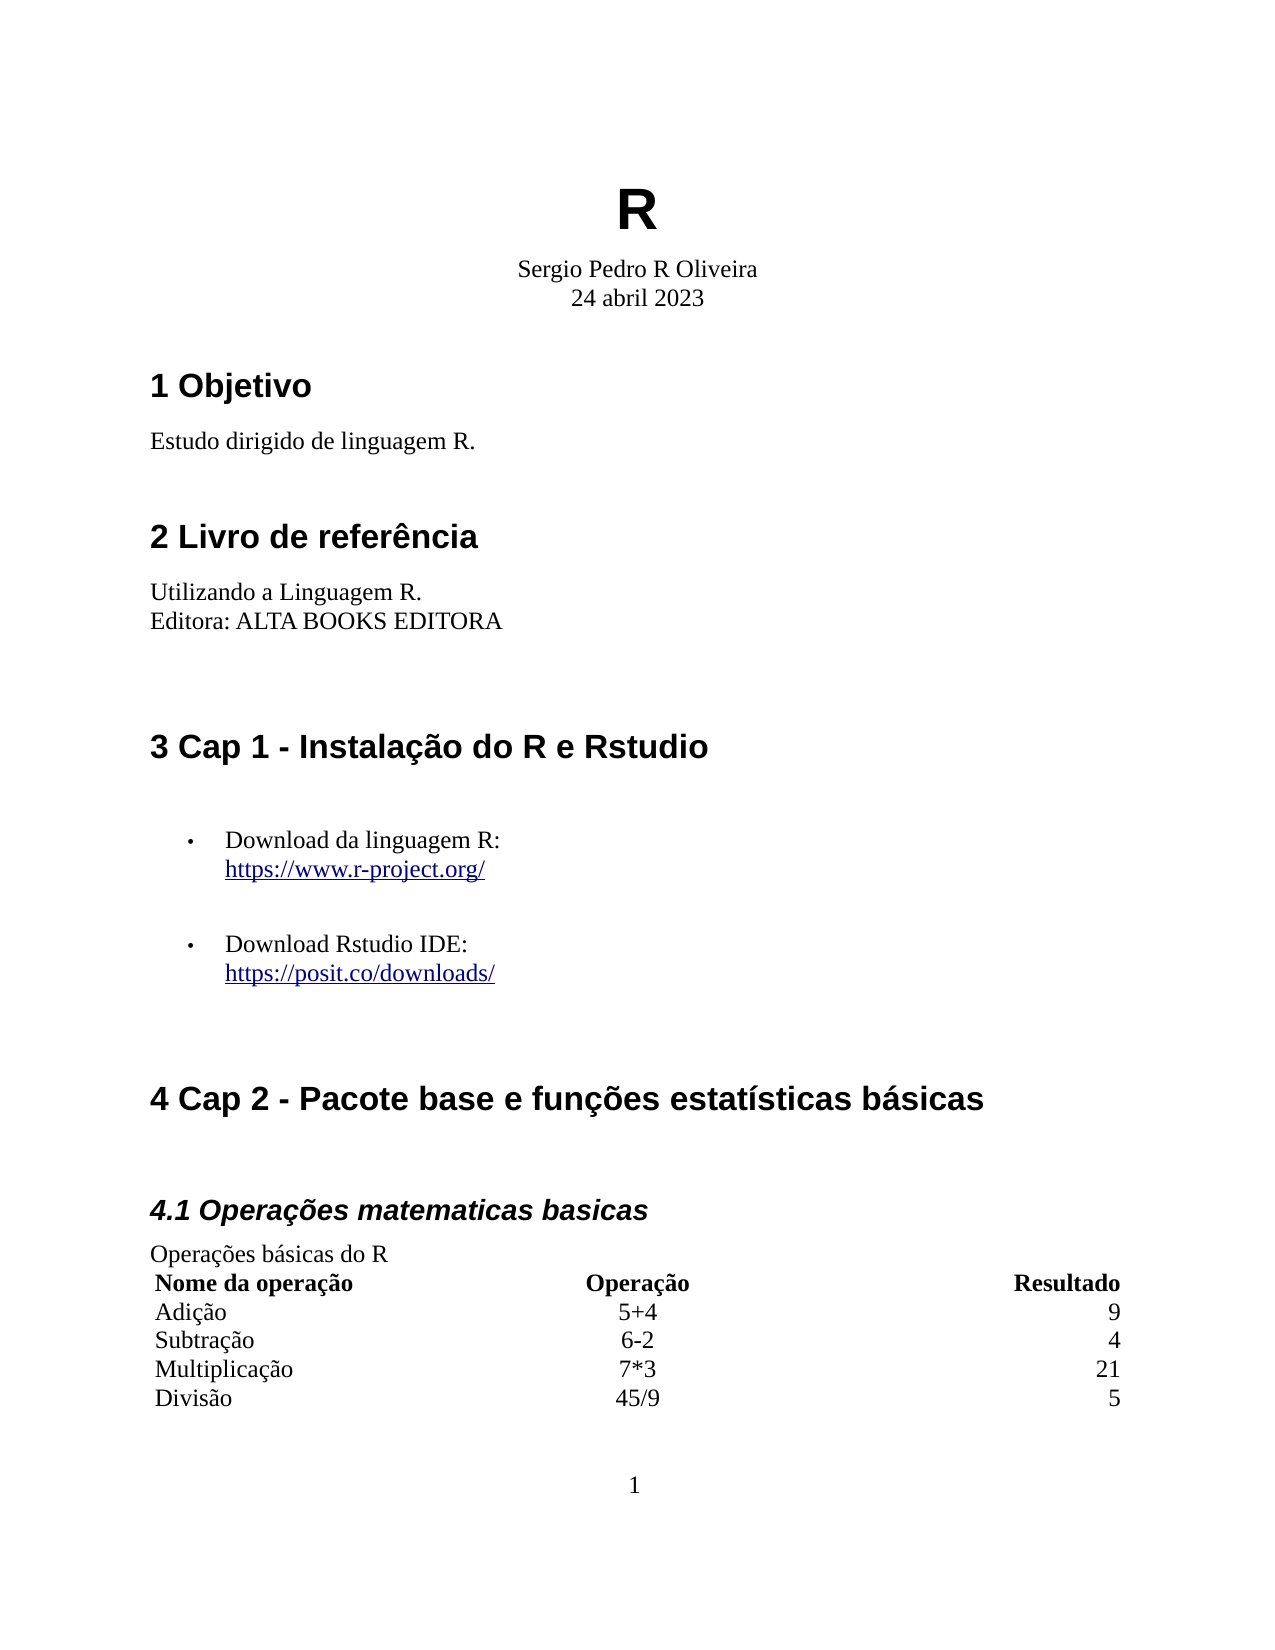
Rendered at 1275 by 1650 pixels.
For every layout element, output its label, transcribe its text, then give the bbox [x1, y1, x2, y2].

subtitle 2 Livro de referência [150, 517, 1125, 556]
table_header Operação [475, 1268, 800, 1297]
title R [150, 175, 1125, 242]
text Utilizando a Linguagem R. Editora: ALTA BOOKS EDITORA [150, 577, 1125, 664]
table_cell 6-2 [475, 1325, 800, 1354]
subtitle 1 Objetivo [150, 366, 1125, 404]
table_cell 5 [800, 1383, 1125, 1412]
table_cell 4 [800, 1325, 1125, 1354]
text Estudo dirigido de linguagem R. [150, 426, 1125, 483]
table_cell Multiplicação [150, 1354, 475, 1383]
list Download Rstudio IDE: https://posit.co/downloads/ [187, 929, 1125, 1016]
table_header Nome da operação [150, 1268, 475, 1297]
table_header Resultado [800, 1268, 1125, 1297]
text 24 abril 2023 [150, 283, 1125, 312]
table_cell 45/9 [475, 1383, 800, 1412]
table_cell 7*3 [475, 1354, 800, 1383]
table_cell Subtração [150, 1325, 475, 1354]
table_cell 9 [800, 1297, 1125, 1325]
subtitle 4.1 Operações matematicas basicas [150, 1193, 1125, 1227]
subtitle 4 Cap 2 - Pacote base e funções estatísticas básicas [150, 1078, 1125, 1156]
list Download da linguagem R: https://www.r-project.org/ [187, 825, 1125, 911]
table_cell 21 [800, 1354, 1125, 1383]
table_cell Divisão [150, 1383, 475, 1412]
text Sergio Pedro R Oliveira [150, 254, 1125, 283]
table_cell 5+4 [475, 1297, 800, 1325]
subtitle 3 Cap 1 - Instalação do R e Rstudio [150, 726, 1125, 804]
table_cell Adição [150, 1297, 475, 1325]
text Operações básicas do R [150, 1239, 1125, 1268]
